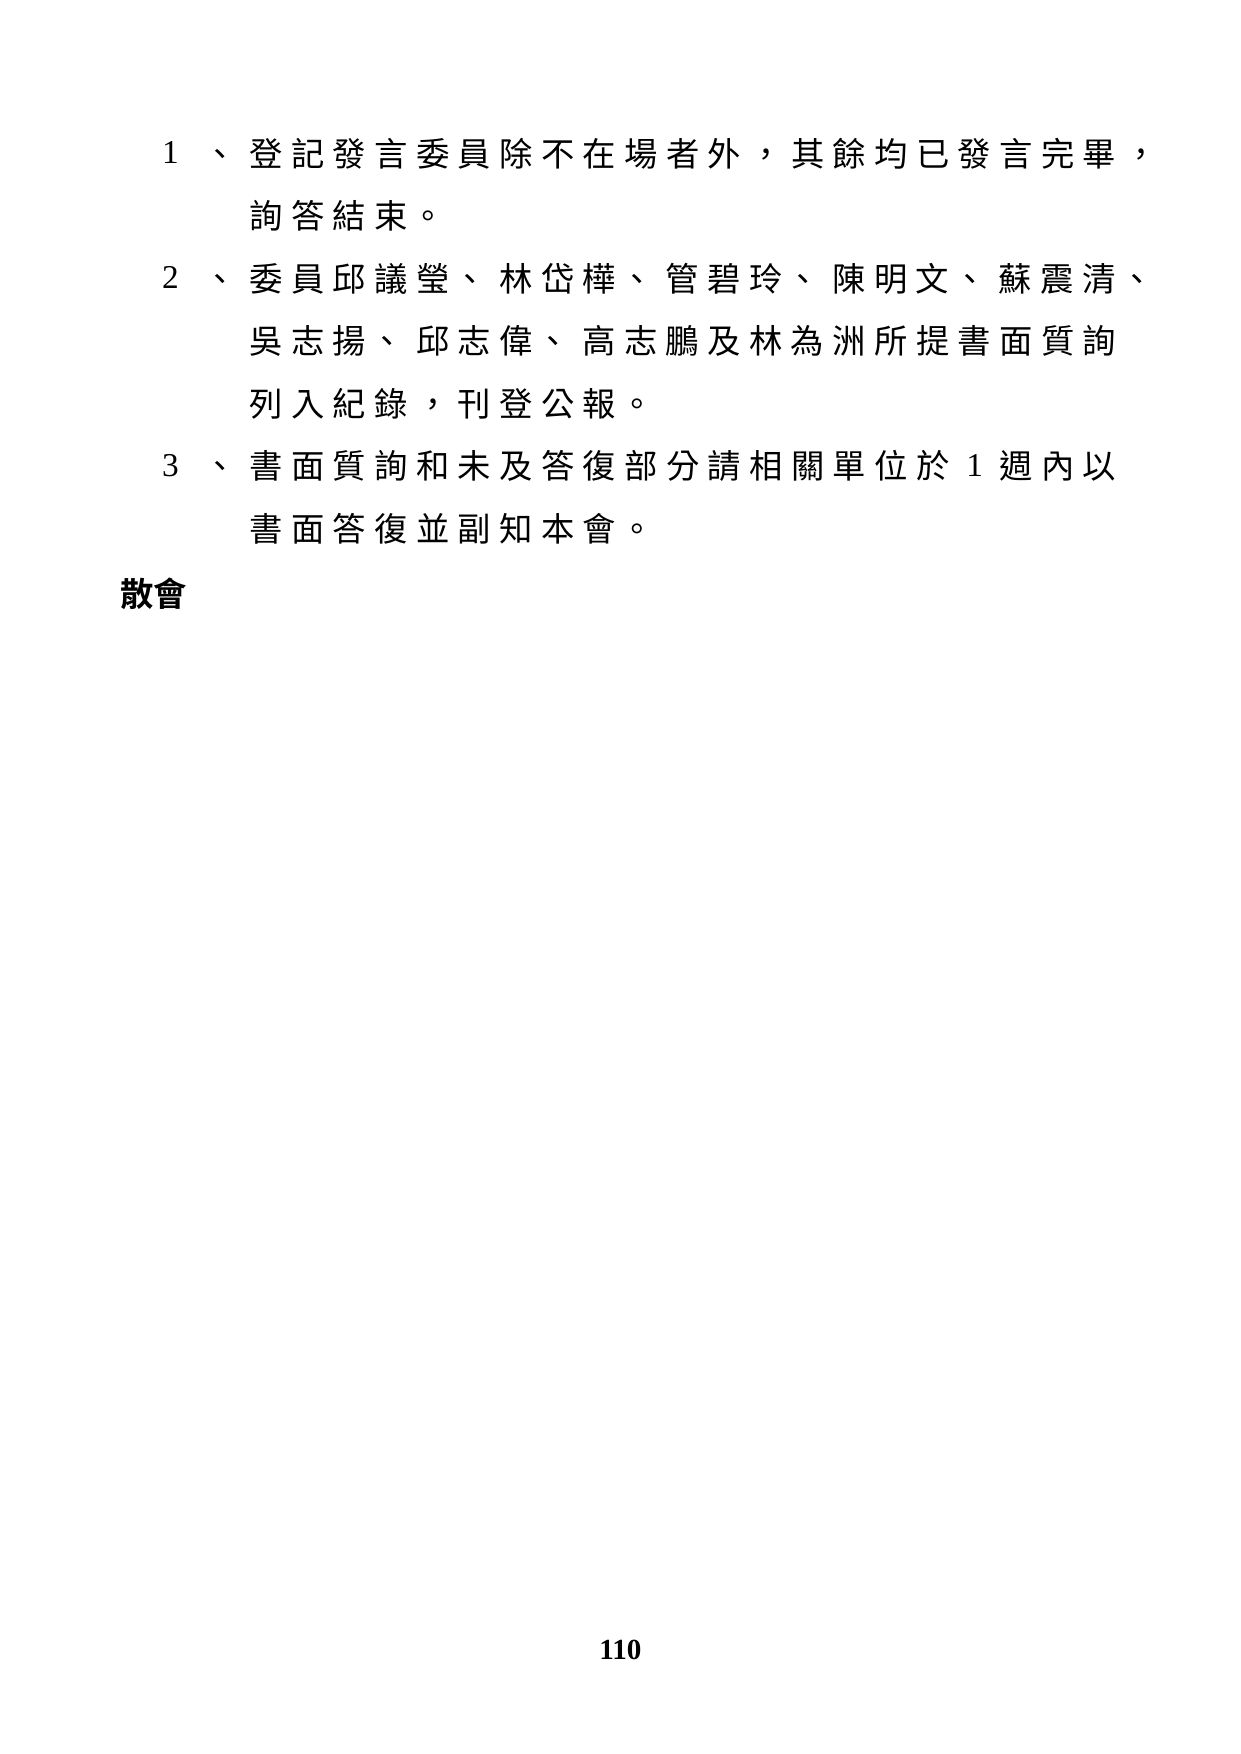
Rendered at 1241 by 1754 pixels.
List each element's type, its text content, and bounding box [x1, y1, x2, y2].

text 散會 [17, 563, 1120, 617]
list 委員邱議瑩、林岱樺、管碧玲、陳明文、蘇震清、吳志揚、邱志偉、高志鵬及林為洲所提書面質詢列入紀錄，刊登公報。 [157, 235, 1120, 423]
list 書面質詢和未及答復部分請相關單位於1週內以書面答復並副知本會。 [157, 423, 1120, 548]
list 登記發言委員除不在場者外，其餘均已發言完畢，詢答結束。 [157, 110, 1120, 235]
